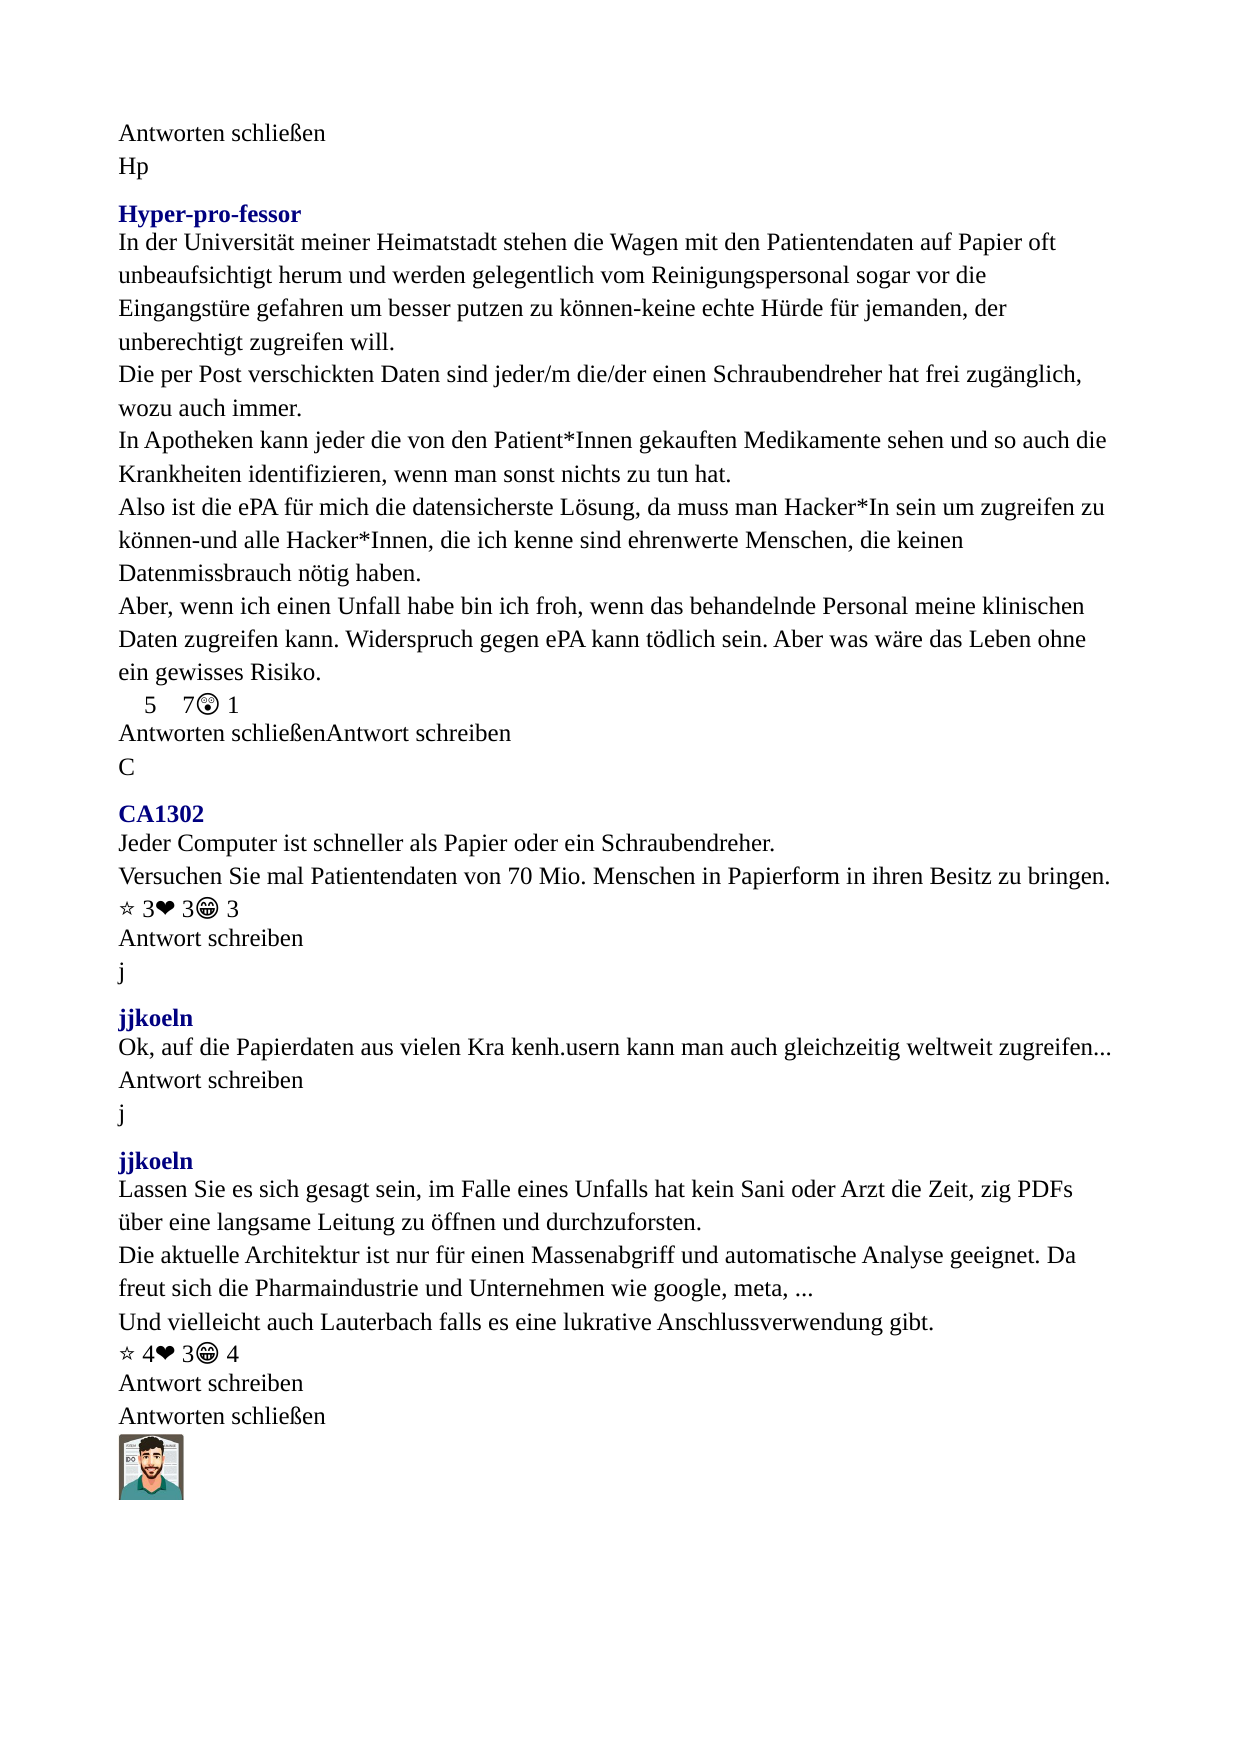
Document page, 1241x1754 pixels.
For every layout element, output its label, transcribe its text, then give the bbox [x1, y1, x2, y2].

text ⭐️ 4❤️ 3😁 4 [118, 1339, 1122, 1368]
text Ok, auf die Papierdaten aus vielen Kra kenh.usern kann man auch gleichzeitig weltweit zugreifen... [118, 1032, 1122, 1061]
subtitle Hyper-pro-fessor [118, 199, 1122, 227]
text Aber, wenn ich einen Unfall habe bin ich froh, wenn das behandelnde Personal meine klinischen Daten zugreifen kann. Widerspruch gegen ePA kann tödlich sein. Aber was wäre das Leben ohne ein gewisses Risiko. [118, 591, 1122, 686]
text Antwort schreiben [118, 1368, 1122, 1397]
text ⭐️ 3❤️ 3😁 3 [118, 894, 1122, 923]
text Die per Post verschickten Daten sind jeder/m die/der einen Schraubendreher hat frei zugänglich, wozu auch immer. [118, 359, 1122, 421]
text In Apotheken kann jeder die von den Patient*Innen gekauften Medikamente sehen und so auch die Krankheiten identifizieren, wenn man sonst nichts zu tun hat. [118, 426, 1122, 487]
subtitle jjkoeln [118, 1003, 1122, 1032]
picture [118, 1434, 184, 1500]
text Die aktuelle Architektur ist nur für einen Massenabgriff und automatische Analyse geeignet. Da freut sich die Pharmaindustrie und Unternehmen wie google, meta, ... [118, 1241, 1122, 1302]
text Antwort schreiben [118, 1065, 1122, 1094]
text Antworten schließen [118, 118, 1122, 147]
subtitle CA1302 [118, 799, 1122, 828]
text Antworten schließen [118, 1401, 1122, 1430]
text Lassen Sie es sich gesagt sein, im Falle eines Unfalls hat kein Sani oder Arzt die Zeit, zig PDFs über eine langsame Leitung zu öffnen und durchzuforsten. [118, 1174, 1122, 1236]
text Hp [118, 151, 1122, 180]
text 🙁 5🤨 7😲 1 [118, 690, 1122, 718]
text Also ist die ePA für mich die datensicherste Lösung, da muss man Hacker*In sein um zugreifen zu können-und alle Hacker*Innen, die ich kenne sind ehrenwerte Menschen, die keinen Datenmissbrauch nötig haben. [118, 492, 1122, 586]
text Jeder Computer ist schneller als Papier oder ein Schraubendreher. [118, 828, 1122, 857]
text j [118, 956, 1122, 984]
text C [118, 752, 1122, 780]
text In der Universität meiner Heimatstadt stehen die Wagen mit den Patientendaten auf Papier oft unbeaufsichtigt herum und werden gelegentlich vom Reinigungspersonal sogar vor die Eingangstüre gefahren um besser putzen zu können-keine echte Hürde für jemanden, der unberechtigt zugreifen will. [118, 227, 1122, 355]
text j [118, 1098, 1122, 1127]
text Versuchen Sie mal Patientendaten von 70 Mio. Menschen in Papierform in ihren Besitz zu bringen. [118, 861, 1122, 890]
text Und vielleicht auch Lauterbach falls es eine lukrative Anschlussverwendung gibt. [118, 1307, 1122, 1335]
subtitle jjkoeln [118, 1146, 1122, 1174]
text Antworten schließenAntwort schreiben [118, 718, 1122, 747]
text Antwort schreiben [118, 923, 1122, 951]
